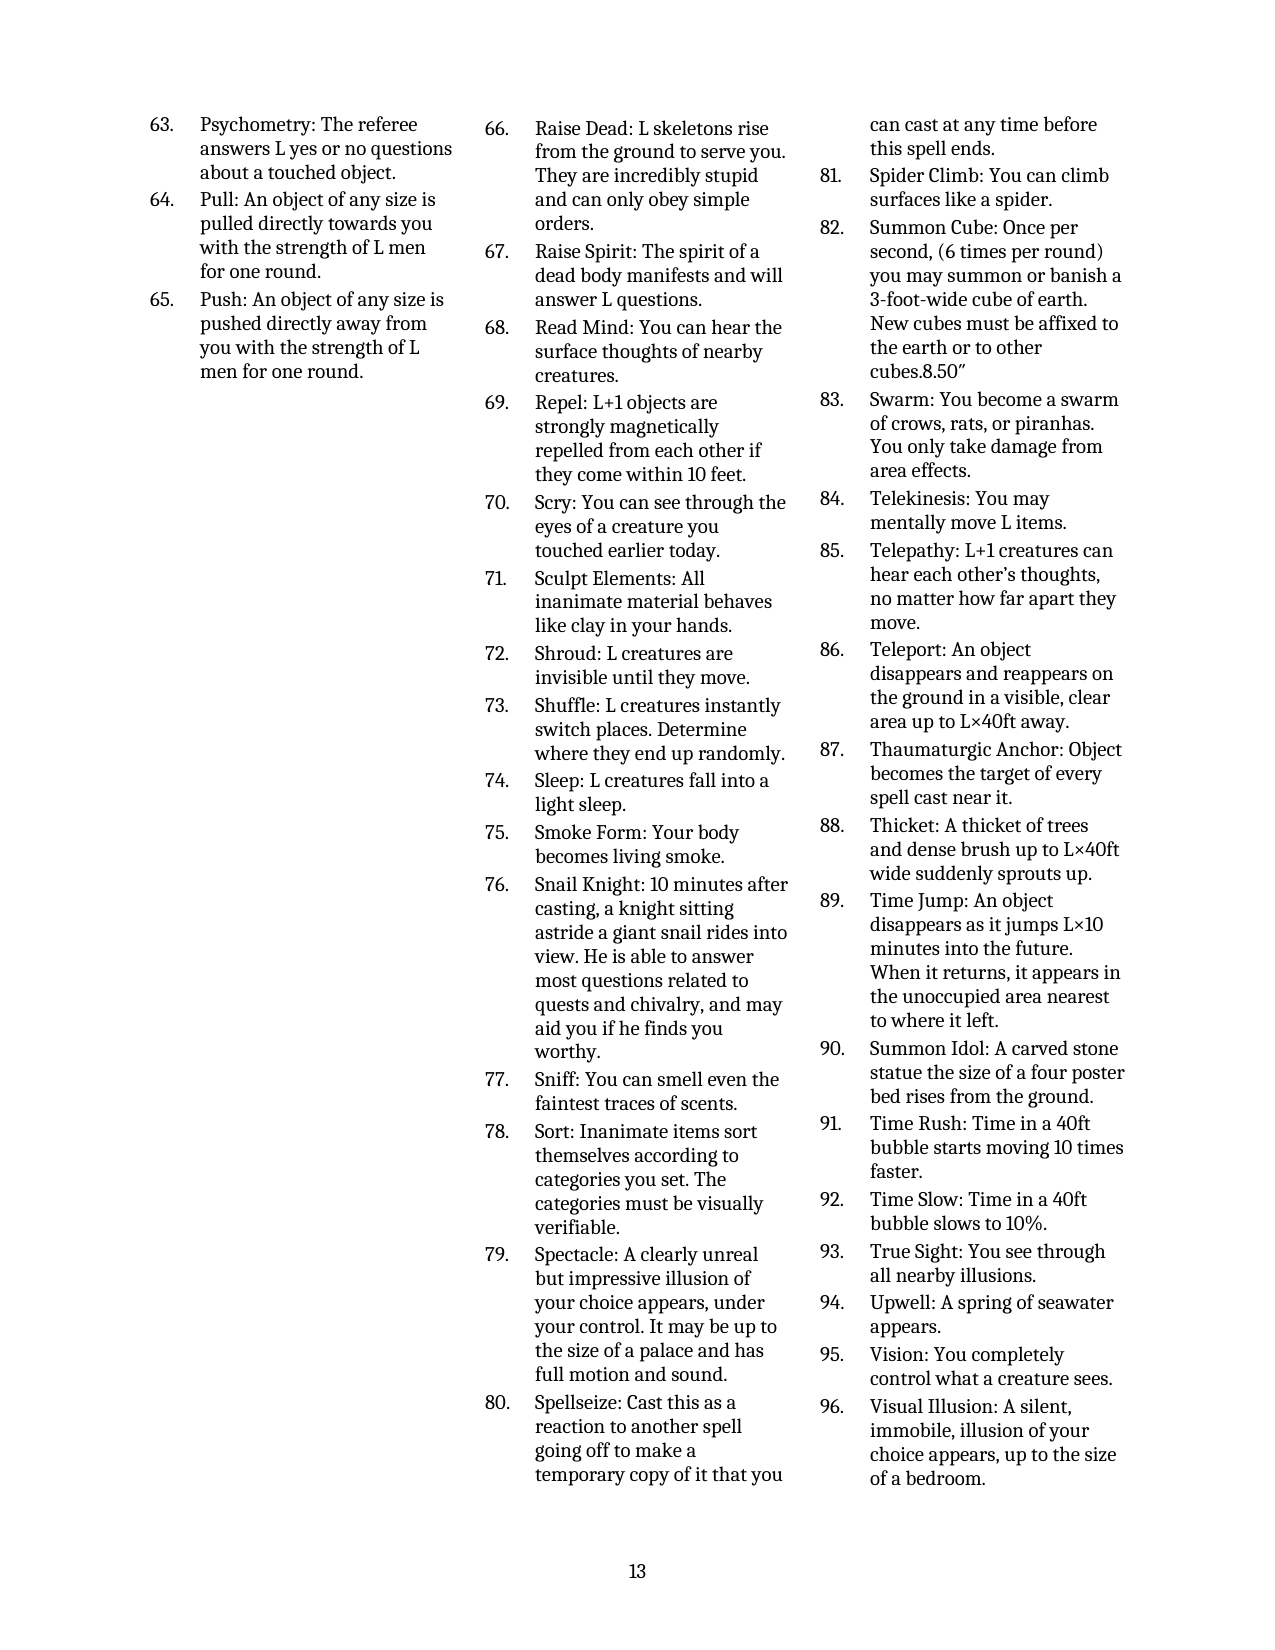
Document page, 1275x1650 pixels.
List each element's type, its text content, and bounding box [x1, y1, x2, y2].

list True Sight: You see through all nearby illusions. [820, 1239, 1125, 1287]
list Summon Idol: A carved stone statue the size of a four poster bed rises from the ground. [820, 1036, 1125, 1108]
list Swarm: You become a swarm of crows, rats, or piranhas. You only take damage from area effects. [820, 387, 1125, 483]
list Spectacle: A clearly unreal but impressive illusion of your choice appears, under your control. It may be up to the size of a palace and has full motion and sound. [485, 1243, 790, 1387]
list Raise Spirit: The spirit of a dead body manifests and will answer L questions. [485, 240, 790, 312]
list Push: An object of any size is pushed directly away from you with the strength of L men for one round. [150, 288, 455, 383]
list Visual Illusion: A silent, immobile, illusion of your choice appears, up to the size of a bedroom. [820, 1394, 1125, 1490]
list Sniff: You can smell even the faintest traces of scents. [485, 1068, 790, 1116]
list Thicket: A thicket of trees and dense brush up to L×40ft wide suddenly sprouts up. [820, 813, 1125, 885]
list Sculpt Elements: All inanimate material behaves like clay in your hands. [485, 566, 790, 638]
list Spellseize: Cast this as a reaction to another spell going off to make a temporary copy of it that you [485, 1391, 790, 1486]
list Smoke Form: Your body becomes living smoke. [485, 821, 790, 869]
list Sort: Inanimate items sort themselves according to categories you set. The categories must be visually verifiable. [485, 1119, 790, 1239]
list Telekinesis: You may mentally move L items. [820, 487, 1125, 535]
list Shuffle: L creatures instantly switch places. Determine where they end up randomly. [485, 693, 790, 765]
list Snail Knight: 10 minutes after casting, a knight sitting astride a giant snail rides into view. He is able to answer most questions related to quests and chivalry, and may aid you if he finds you worthy. [485, 872, 790, 1064]
list Raise Dead: L skeletons rise from the ground to serve you. They are incredibly stupid and can only obey simple orders. [485, 116, 790, 236]
list Time Jump: An object disappears as it jumps L×10 minutes into the future. When it returns, it appears in the unoccupied area nearest to where it left. [820, 889, 1125, 1033]
list can cast at any time before this spell ends. [820, 112, 1125, 160]
list Psychometry: The referee answers L yes or no questions about a touched object. [150, 112, 455, 184]
list Vision: You completely control what a creature sees. [820, 1343, 1125, 1391]
list Spider Climb: You can climb surfaces like a spider. [820, 164, 1125, 212]
list Thaumaturgic Anchor: Object becomes the target of every spell cast near it. [820, 738, 1125, 809]
list Read Mind: You can hear the surface thoughts of nearby creatures. [485, 315, 790, 387]
list Shroud: L creatures are invisible until they move. [485, 642, 790, 690]
list Repel: L+1 objects are strongly magnetically repelled from each other if they come within 10 feet. [485, 391, 790, 487]
list Telepathy: L+1 creatures can hear each other’s thoughts, no matter how far apart they move. [820, 538, 1125, 634]
list Time Rush: Time in a 40ft bubble starts moving 10 times faster. [820, 1112, 1125, 1184]
list Scry: You can see through the eyes of a creature you touched earlier today. [485, 491, 790, 562]
list Summon Cube: Once per second, (6 times per round) you may summon or banish a 3-foot-wide cube of earth. New cubes must be affixed to the earth or to other cubes.8.50″ [820, 216, 1125, 383]
list Upwell: A spring of seawater appears. [820, 1291, 1125, 1339]
list Sleep: L creatures fall into a light sleep. [485, 769, 790, 817]
list Teleport: An object disappears and reappears on the ground in a visible, clear area up to L×40ft away. [820, 638, 1125, 734]
list Pull: An object of any size is pulled directly towards you with the strength of L men for one round. [150, 188, 455, 284]
list Time Slow: Time in a 40ft bubble slows to 10%. [820, 1188, 1125, 1236]
